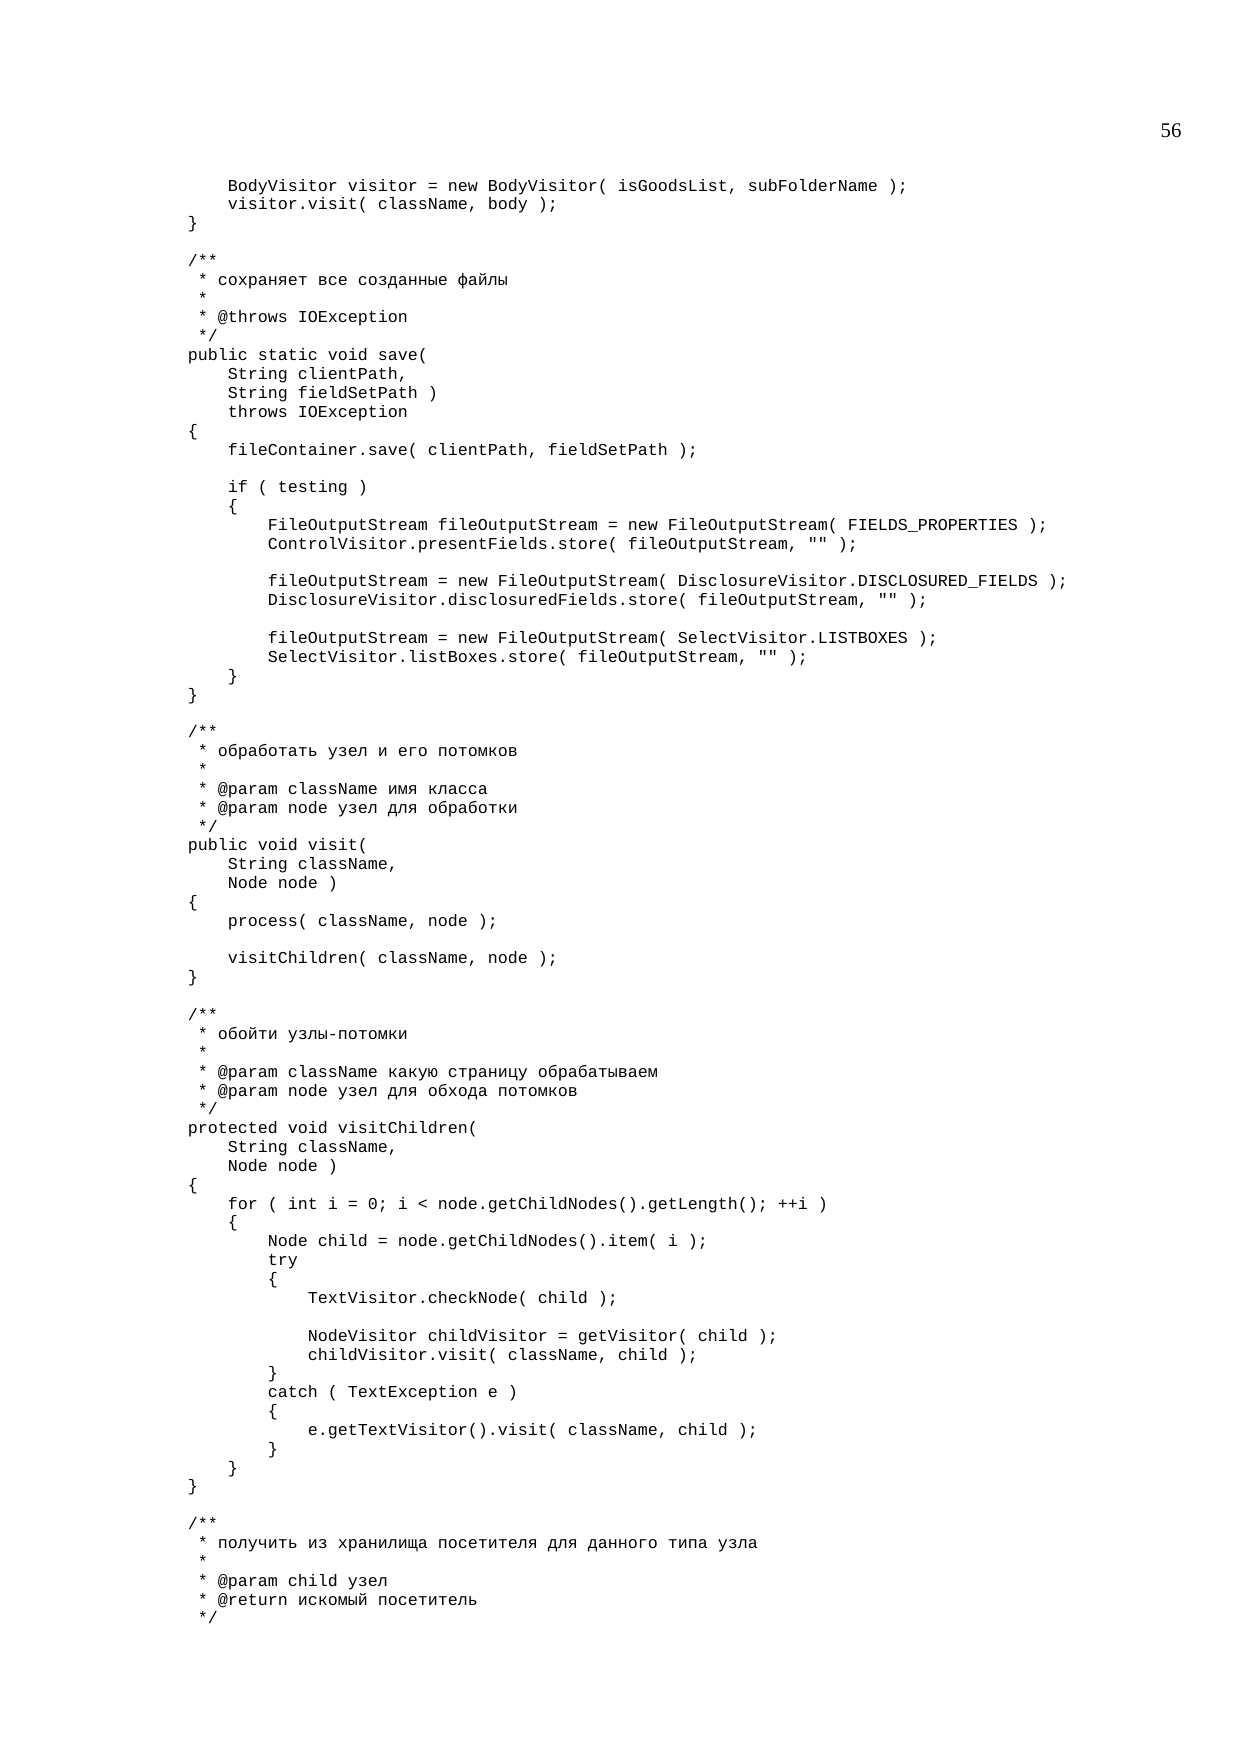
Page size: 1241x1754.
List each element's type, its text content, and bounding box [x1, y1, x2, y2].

text } [148, 215, 1181, 234]
text } [148, 1365, 1181, 1384]
text catch ( TextException e ) [148, 1384, 1181, 1403]
text * @throws IOException [148, 309, 1181, 328]
text } [148, 667, 1181, 686]
text for ( int i = 0; i < node.getChildNodes().getLength(); ++i ) [148, 1195, 1181, 1214]
text FileOutputStream fileOutputStream = new FileOutputStream( FIELDS_PROPERTIES ); [148, 516, 1181, 535]
text fileContainer.save( clientPath, fieldSetPath ); [148, 441, 1181, 460]
text BodyVisitor visitor = new BodyVisitor( isGoodsList, subFolderName ); [148, 177, 1181, 196]
text } [148, 686, 1181, 705]
text * сохраняет все созданные файлы [148, 271, 1181, 290]
text SelectVisitor.listBoxes.store( fileOutputStream, "" ); [148, 648, 1181, 667]
text fileOutputStream = new FileOutputStream( DisclosureVisitor.DISCLOSURED_FIELDS ); [148, 573, 1181, 592]
text e.getTextVisitor().visit( className, child ); [148, 1421, 1181, 1440]
text { [148, 1176, 1181, 1195]
text */ [148, 1610, 1181, 1629]
text } [148, 1440, 1181, 1459]
text String className, [148, 1139, 1181, 1157]
text DisclosureVisitor.disclosuredFields.store( fileOutputStream, "" ); [148, 592, 1181, 611]
text * @param node узел для обхода потомков [148, 1082, 1181, 1101]
text if ( testing ) [148, 479, 1181, 498]
text */ [148, 328, 1181, 347]
text * [148, 762, 1181, 780]
text /** [148, 252, 1181, 271]
text ControlVisitor.presentFields.store( fileOutputStream, "" ); [148, 535, 1181, 554]
text process( className, node ); [148, 912, 1181, 931]
text { [148, 422, 1181, 441]
text Node node ) [148, 1157, 1181, 1176]
text { [148, 1214, 1181, 1233]
text public static void save( [148, 347, 1181, 366]
text childVisitor.visit( className, child ); [148, 1346, 1181, 1365]
text String className, [148, 856, 1181, 875]
text fileOutputStream = new FileOutputStream( SelectVisitor.LISTBOXES ); [148, 629, 1181, 648]
text * [148, 1553, 1181, 1572]
text * @param child узел [148, 1572, 1181, 1591]
text */ [148, 818, 1181, 837]
text } [148, 1478, 1181, 1497]
text * получить из хранилища посетителя для данного типа узла [148, 1534, 1181, 1553]
text Node child = node.getChildNodes().item( i ); [148, 1233, 1181, 1252]
text throws IOException [148, 403, 1181, 422]
text * @return искомый посетитель [148, 1591, 1181, 1610]
text { [148, 498, 1181, 516]
text try [148, 1252, 1181, 1271]
text protected void visitChildren( [148, 1120, 1181, 1139]
text /** [148, 1007, 1181, 1026]
text String clientPath, [148, 366, 1181, 384]
text * @param node узел для обработки [148, 799, 1181, 818]
text } [148, 1459, 1181, 1478]
text { [148, 893, 1181, 912]
text Node node ) [148, 875, 1181, 893]
text visitChildren( className, node ); [148, 950, 1181, 969]
text String fieldSetPath ) [148, 384, 1181, 403]
text { [148, 1403, 1181, 1421]
text * обойти узлы-потомки [148, 1026, 1181, 1044]
text /** [148, 1516, 1181, 1534]
text TextVisitor.checkNode( child ); [148, 1289, 1181, 1308]
text */ [148, 1101, 1181, 1120]
text * [148, 1044, 1181, 1063]
text /** [148, 724, 1181, 743]
text } [148, 969, 1181, 988]
text * @param className имя класса [148, 780, 1181, 799]
text { [148, 1271, 1181, 1289]
text * [148, 290, 1181, 309]
text * @param className какую страницу обрабатываем [148, 1063, 1181, 1082]
text * обработать узел и его потомков [148, 743, 1181, 762]
text NodeVisitor childVisitor = getVisitor( child ); [148, 1327, 1181, 1346]
text visitor.visit( className, body ); [148, 196, 1181, 215]
text public void visit( [148, 837, 1181, 856]
